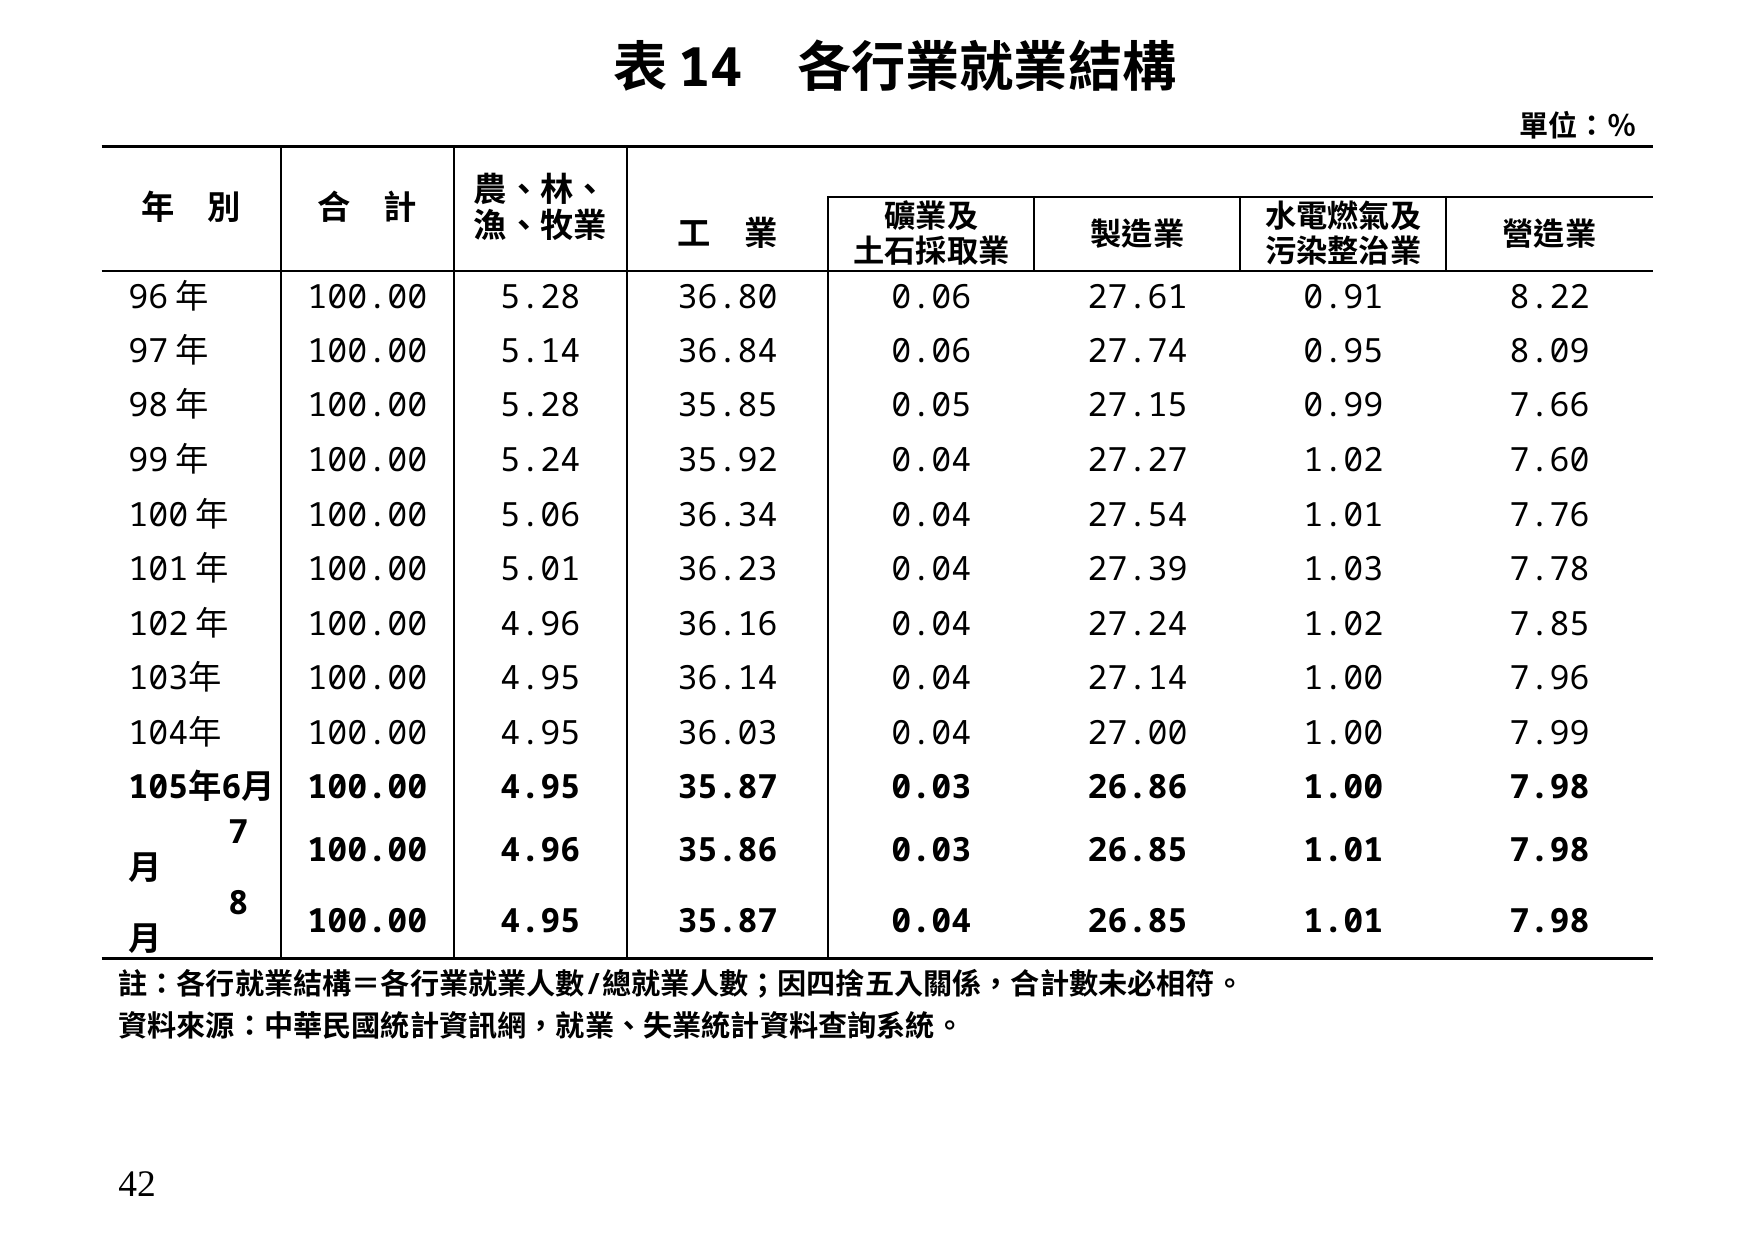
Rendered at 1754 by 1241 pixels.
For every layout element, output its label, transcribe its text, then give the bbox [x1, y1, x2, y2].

table_cell 4.95 [455, 886, 626, 957]
table_cell 27.39 [1034, 543, 1240, 597]
table_cell 0.04 [829, 886, 1034, 957]
table_cell 製造業 [1035, 198, 1239, 270]
table_cell 36.14 [628, 652, 827, 706]
table_cell 100.00 [282, 434, 453, 488]
table_cell 36.34 [628, 488, 827, 543]
table_cell 0.95 [1240, 324, 1446, 379]
table_cell 0.04 [829, 543, 1034, 597]
table_cell 4.95 [455, 761, 626, 816]
table_cell 0.99 [1240, 379, 1446, 433]
table_cell 7.98 [1446, 886, 1652, 957]
table_cell 35.87 [628, 761, 827, 816]
table_cell 5.28 [455, 272, 626, 324]
table_header 農、林、 漁、牧業 [455, 148, 626, 270]
table_cell 0.03 [829, 761, 1034, 816]
table_cell 工 業 [628, 196, 827, 270]
table_cell 100.00 [282, 886, 453, 957]
table_cell 26.85 [1034, 816, 1240, 886]
table_cell 7.76 [1446, 488, 1652, 543]
table_cell 4.96 [455, 597, 626, 652]
table_cell 36.84 [628, 324, 827, 379]
table_cell 7.66 [1446, 379, 1652, 433]
table_cell 100.00 [282, 761, 453, 816]
table_cell 27.15 [1034, 379, 1240, 433]
table_cell 7.96 [1446, 652, 1652, 706]
table_cell 1.00 [1240, 706, 1446, 761]
table_cell 27.54 [1034, 488, 1240, 543]
table_cell 100.00 [282, 652, 453, 706]
table_cell 0.05 [829, 379, 1034, 433]
text 資料來源：中華民國統計資訊網，就業、失業統計資料查詢系統。 [118, 1003, 1636, 1045]
subtitle 表14 各行業就業結構 [118, 24, 1636, 103]
table_header [628, 148, 828, 196]
table_cell 36.23 [628, 543, 827, 597]
table_cell 36.16 [628, 597, 827, 652]
table_cell 5.06 [455, 488, 626, 543]
table_cell 27.24 [1034, 597, 1240, 652]
table_cell 0.04 [829, 652, 1034, 706]
table_cell 7.78 [1446, 543, 1652, 597]
table_cell 99年 [102, 434, 280, 488]
table_cell 7.60 [1446, 434, 1652, 488]
table_cell 1.02 [1240, 597, 1446, 652]
table_cell 100.00 [282, 706, 453, 761]
table_cell 0.03 [829, 816, 1034, 886]
table_cell 35.87 [628, 886, 827, 957]
table_cell 27.14 [1034, 652, 1240, 706]
table_cell 水電燃氣及 污染整治業 [1241, 198, 1445, 270]
table_cell 1.00 [1240, 652, 1446, 706]
table_cell 104年 [102, 706, 280, 761]
text 單位：％ [118, 103, 1636, 145]
table_cell 35.86 [628, 816, 827, 886]
table_cell 35.92 [628, 434, 827, 488]
table_cell 100.00 [282, 379, 453, 433]
text 註：各行就業結構＝各行業就業人數/總就業人數；因四捨五入關係，合計數未必相符。 [118, 960, 1636, 1003]
table_header 年 別 [102, 148, 280, 270]
table_header 合 計 [282, 148, 453, 270]
table_cell 100.00 [282, 816, 453, 886]
table_cell 0.04 [829, 434, 1034, 488]
table_cell 0.06 [829, 272, 1034, 324]
table_header [828, 148, 1652, 196]
table_cell 1.03 [1240, 543, 1446, 597]
table_cell 103年 [102, 652, 280, 706]
table_cell 96年 [102, 272, 280, 324]
table_cell 102年 [102, 597, 280, 652]
table_cell 98年 [102, 379, 280, 433]
table_cell 0.91 [1240, 272, 1446, 324]
table_cell 4.96 [455, 816, 626, 886]
table_cell 101年 [102, 543, 280, 597]
table_cell 5.14 [455, 324, 626, 379]
table_cell 5.28 [455, 379, 626, 433]
table_cell 營造業 [1447, 198, 1652, 270]
table_cell 0.06 [829, 324, 1034, 379]
table_cell 97年 [102, 324, 280, 379]
table_cell 1.01 [1240, 488, 1446, 543]
table_cell 100.00 [282, 597, 453, 652]
table_cell 1.01 [1240, 886, 1446, 957]
table_cell 27.61 [1034, 272, 1240, 324]
table_cell 0.04 [829, 706, 1034, 761]
table_cell 8月 [102, 886, 280, 957]
table_cell 7.99 [1446, 706, 1652, 761]
table_cell 26.85 [1034, 886, 1240, 957]
table_cell 礦業及 土石採取業 [829, 198, 1033, 270]
table_cell 7.98 [1446, 761, 1652, 816]
table_cell 0.04 [829, 597, 1034, 652]
table_cell 100年 [102, 488, 280, 543]
table_cell 4.95 [455, 706, 626, 761]
table_cell 8.09 [1446, 324, 1652, 379]
table_cell 7月 [102, 816, 280, 886]
table_cell 1.00 [1240, 761, 1446, 816]
table_cell 4.95 [455, 652, 626, 706]
table_cell 27.27 [1034, 434, 1240, 488]
table_cell 100.00 [282, 272, 453, 324]
table_cell 7.85 [1446, 597, 1652, 652]
table_cell 27.00 [1034, 706, 1240, 761]
table_cell 35.85 [628, 379, 827, 433]
table_cell 27.74 [1034, 324, 1240, 379]
table_cell 5.24 [455, 434, 626, 488]
table_cell 105年6月 [102, 761, 280, 816]
table_cell 5.01 [455, 543, 626, 597]
table_cell 7.98 [1446, 816, 1652, 886]
table_cell 36.80 [628, 272, 827, 324]
table_cell 26.86 [1034, 761, 1240, 816]
table_cell 100.00 [282, 324, 453, 379]
table_cell 100.00 [282, 488, 453, 543]
table_cell 1.02 [1240, 434, 1446, 488]
table_cell 8.22 [1446, 272, 1652, 324]
table_cell 0.04 [829, 488, 1034, 543]
table_cell 100.00 [282, 543, 453, 597]
table_cell 1.01 [1240, 816, 1446, 886]
table_cell 36.03 [628, 706, 827, 761]
